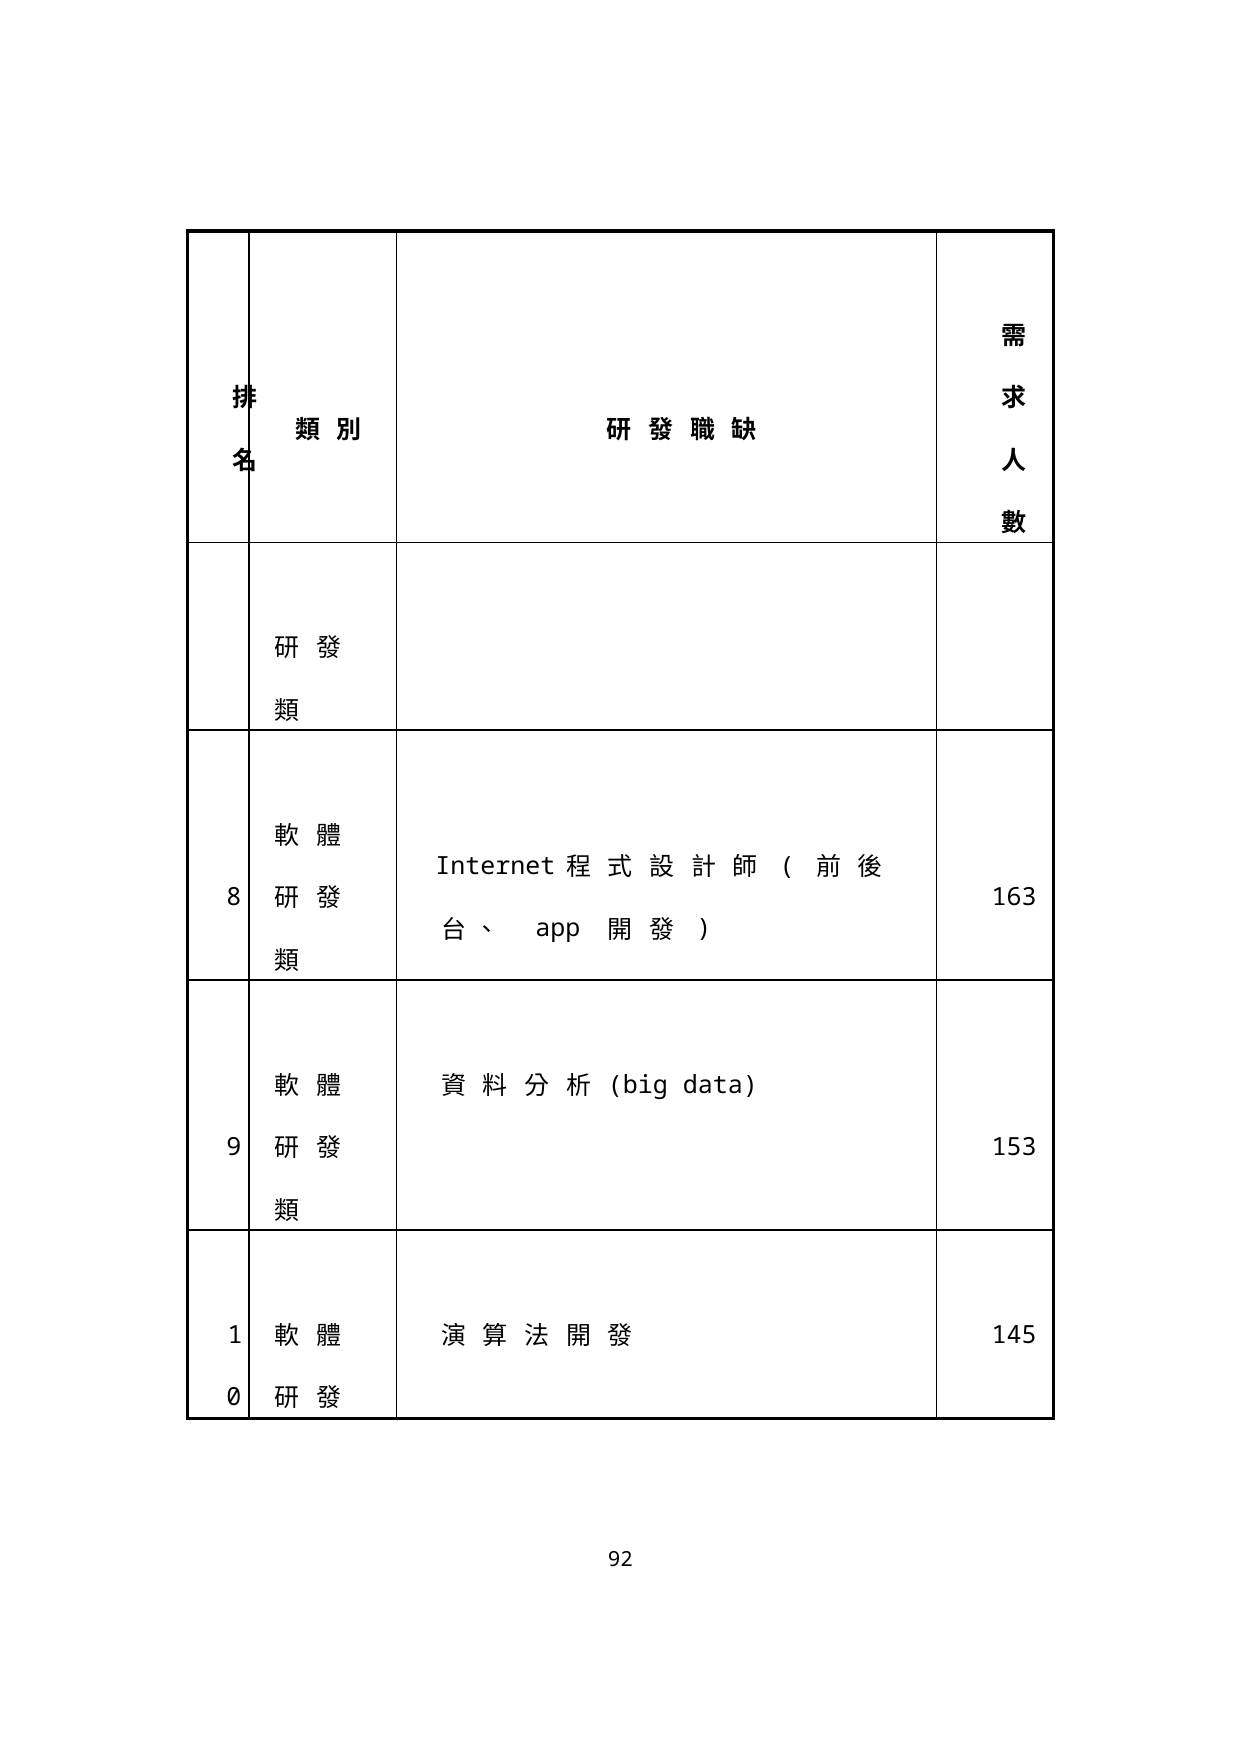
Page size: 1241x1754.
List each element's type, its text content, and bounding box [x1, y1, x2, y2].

table_cell 8 [189, 731, 248, 979]
table_cell 資料分析(big data) [397, 981, 936, 1229]
table_header 類別 [250, 233, 396, 542]
table_cell 10 [189, 1231, 248, 1417]
table_cell 145 [937, 1231, 1052, 1417]
table_cell Internet程式設計師(前後台、app開發) [397, 731, 936, 979]
table_cell 163 [937, 731, 1052, 979]
table_cell 軟體研發類 [250, 981, 396, 1229]
table_cell 153 [937, 981, 1052, 1229]
table_cell 研發類 [250, 543, 396, 729]
table_cell [397, 543, 936, 729]
table_cell 軟體研發類 [250, 731, 396, 979]
table_cell [937, 543, 1052, 729]
table_cell [189, 543, 248, 729]
table_header 排名 [189, 233, 248, 542]
table_header 需求人數 [937, 233, 1052, 542]
table_cell 軟體研發 [250, 1231, 396, 1417]
table_cell 演算法開發 [397, 1231, 936, 1417]
table_cell 9 [189, 981, 248, 1229]
table_header 研發職缺 [397, 233, 936, 542]
